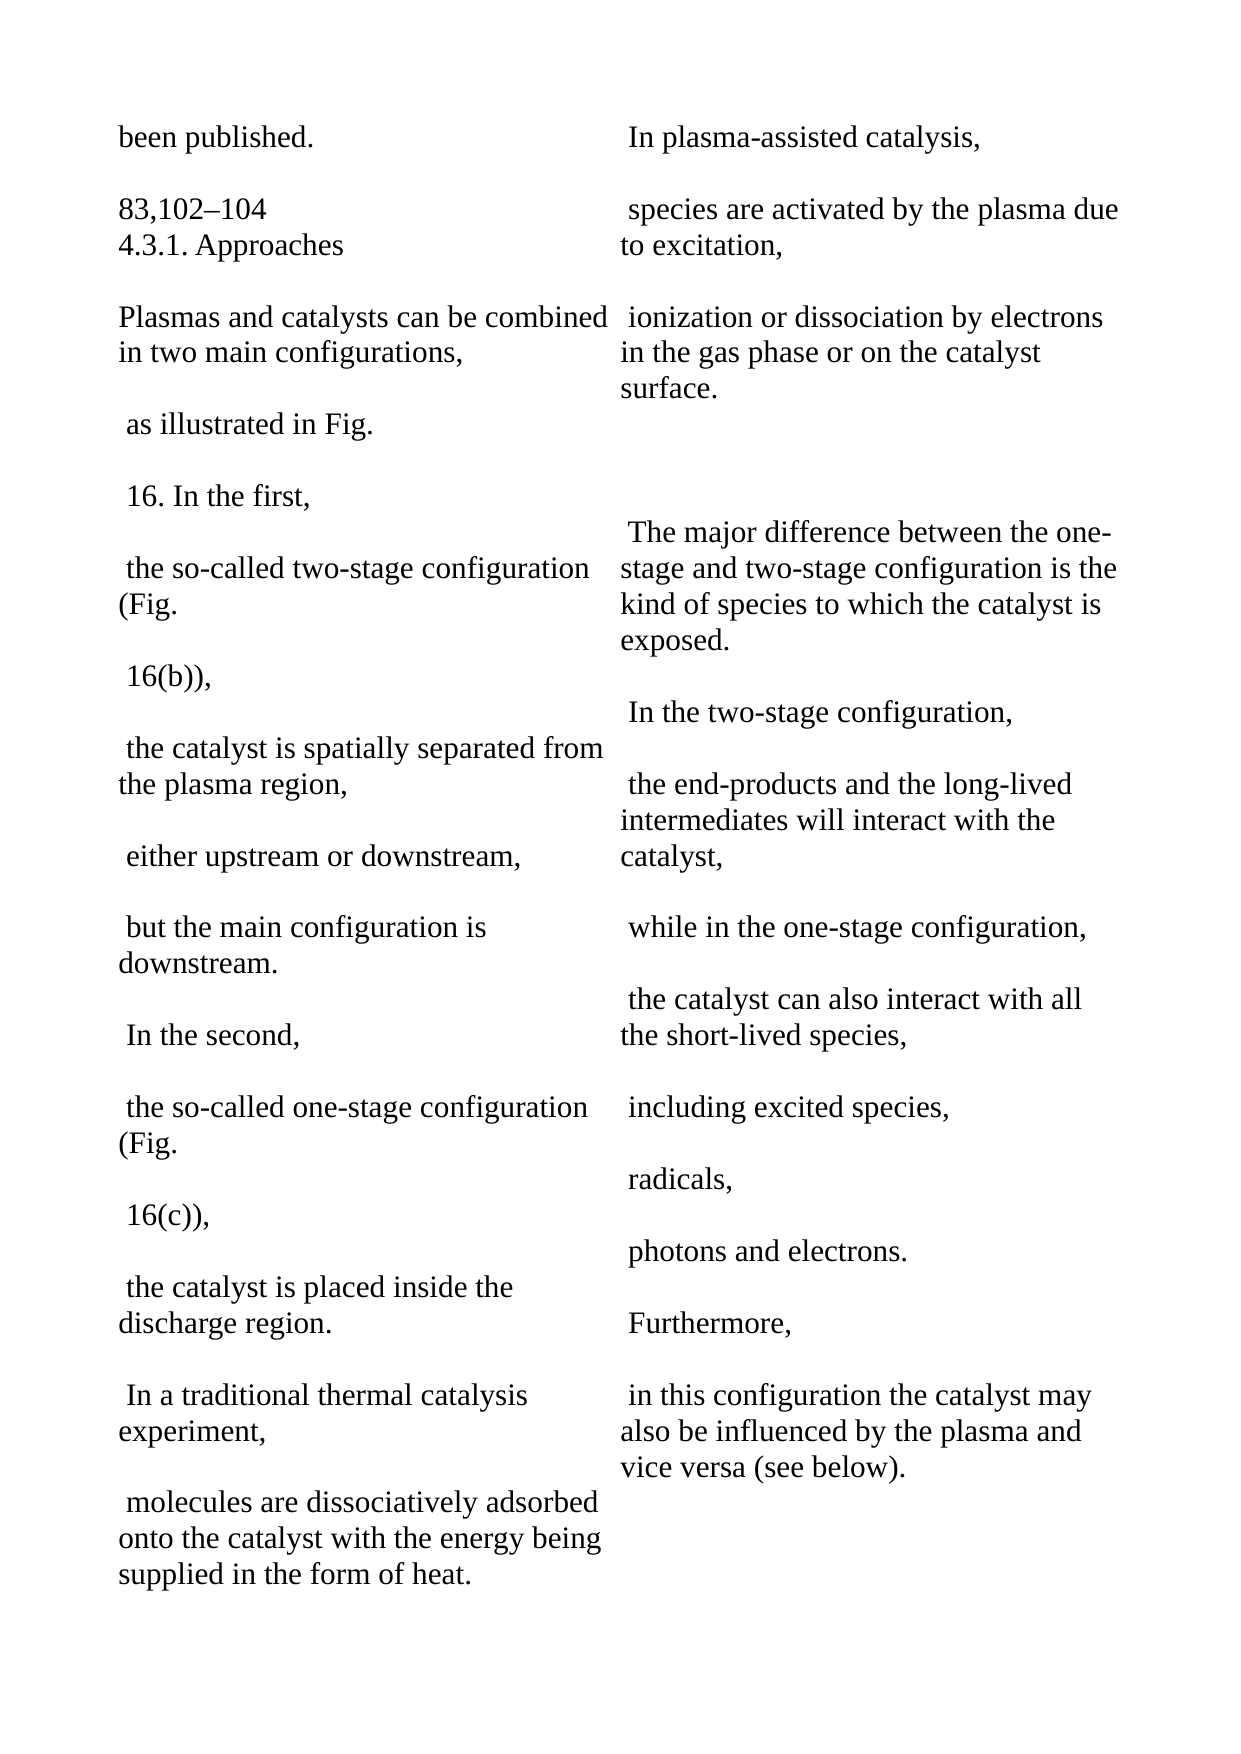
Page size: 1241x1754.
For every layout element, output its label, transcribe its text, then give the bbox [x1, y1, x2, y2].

text either upstream or downstream, [118, 837, 620, 873]
text 16(c)), [118, 1196, 620, 1232]
text 83,102–104 [118, 190, 620, 226]
text as illustrated in Fig. [118, 406, 620, 442]
text 4.3.1. Approaches [118, 226, 620, 262]
text 16(b)), [118, 657, 620, 693]
text photons and electrons. [620, 1232, 1122, 1268]
text including excited species, [620, 1088, 1122, 1124]
text the catalyst is spatially separated from the plasma region, [118, 729, 620, 801]
text The major difference between the one-stage and two-stage configuration is the kind of species to which the catalyst is exposed. [620, 513, 1122, 657]
text In a traditional thermal catalysis experiment, [118, 1376, 620, 1448]
text species are activated by the plasma due to excitation, [620, 190, 1122, 262]
text 16. In the first, [118, 477, 620, 513]
text in this configuration the catalyst may also be influenced by the plasma and vice versa (see below). [620, 1376, 1122, 1484]
text the so-called one-stage configuration (Fig. [118, 1088, 620, 1160]
text Plasmas and catalysts can be combined in two main configurations, [118, 298, 620, 370]
text but the main configuration is downstream. [118, 909, 620, 981]
text Furthermore, [620, 1304, 1122, 1340]
text the catalyst can also interact with all the short-lived species, [620, 981, 1122, 1052]
text In the second, [118, 1017, 620, 1052]
text molecules are dissociatively adsorbed onto the catalyst with the energy being supplied in the form of heat. [118, 1484, 620, 1592]
text In the two-stage configuration, [620, 693, 1122, 729]
text the catalyst is placed inside the discharge region. [118, 1268, 620, 1340]
text while in the one-stage configuration, [620, 909, 1122, 945]
text the end-products and the long-lived intermediates will interact with the catalyst, [620, 765, 1122, 873]
text radicals, [620, 1160, 1122, 1196]
text the so-called two-stage configuration (Fig. [118, 549, 620, 621]
text ionization or dissociation by electrons in the gas phase or on the catalyst surface. [620, 298, 1122, 406]
text been published. [118, 118, 620, 154]
text In plasma-assisted catalysis, [620, 118, 1122, 154]
